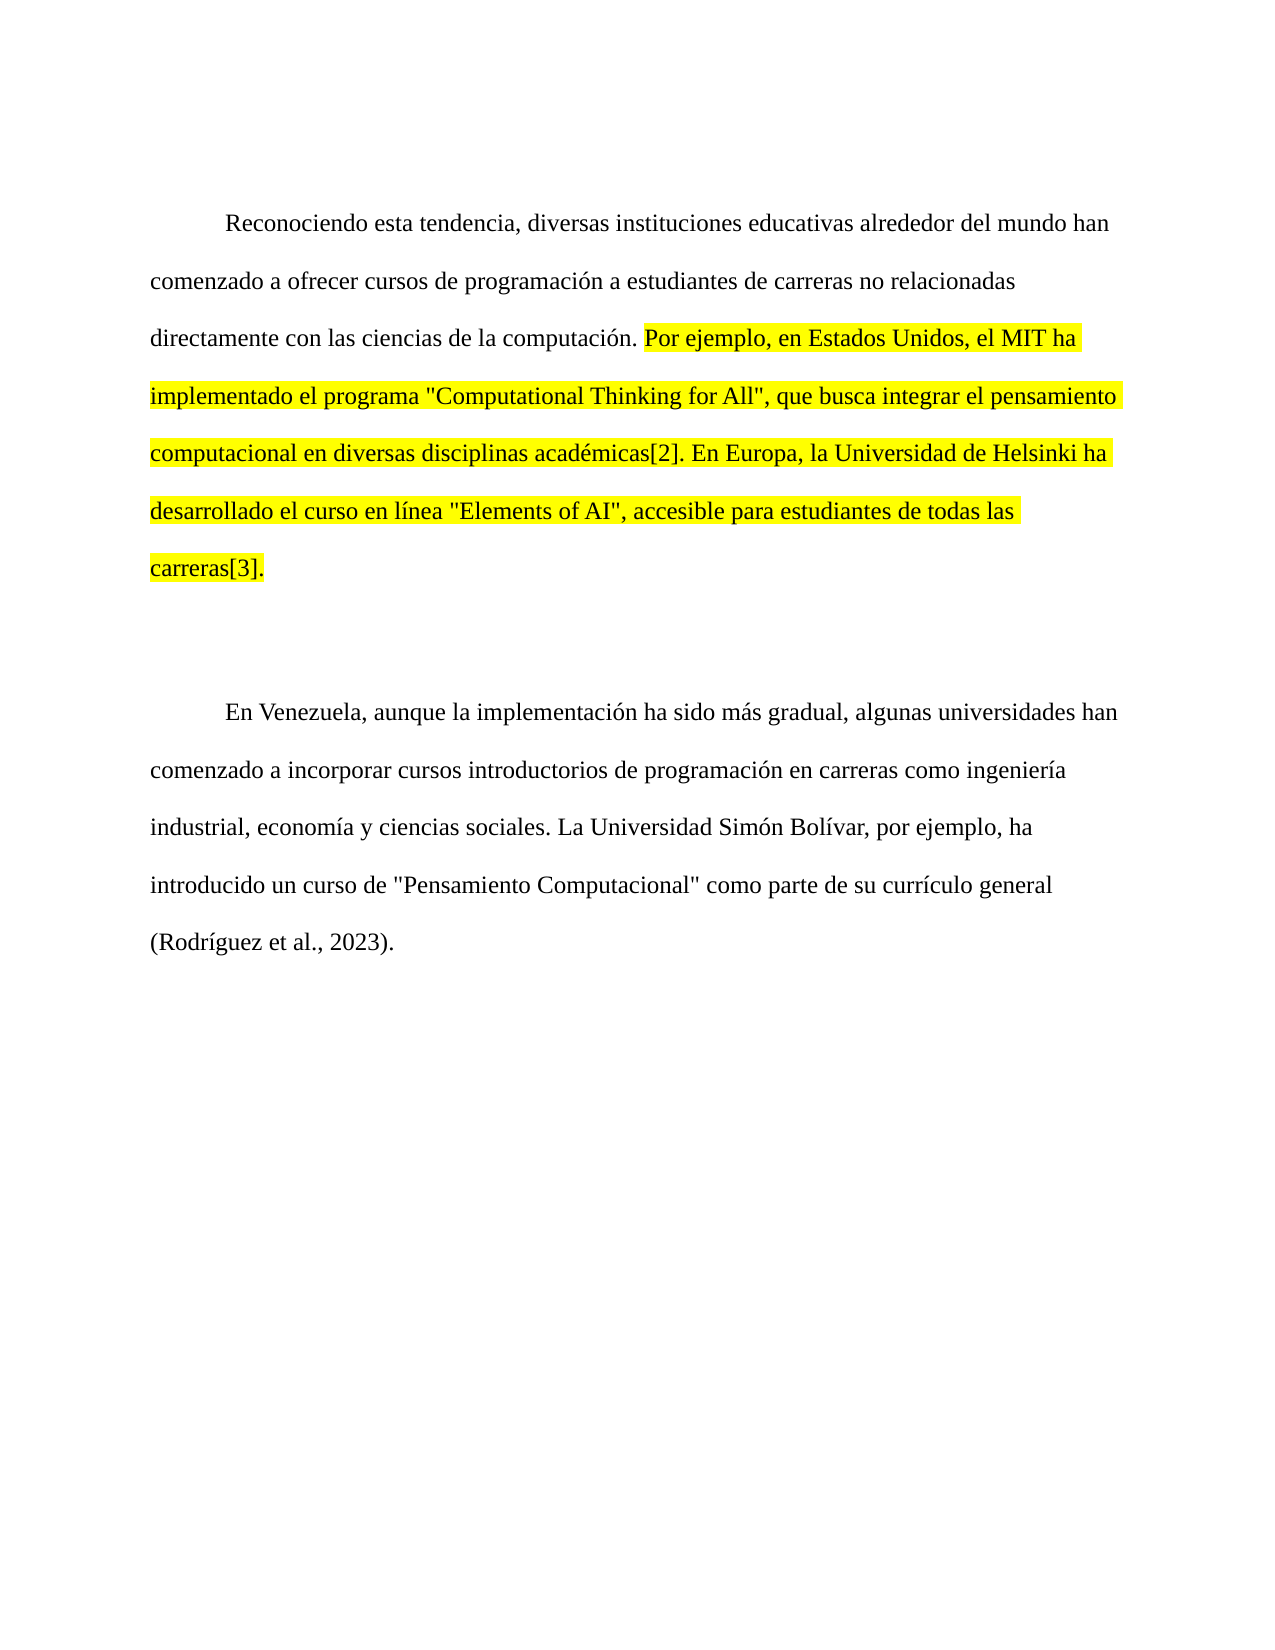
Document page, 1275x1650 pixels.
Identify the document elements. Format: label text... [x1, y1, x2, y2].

text Reconociendo esta tendencia, diversas instituciones educativas alrededor del mundo han comenzado a ofrecer cursos de programación a estudiantes de carreras no relacionadas directamente con las ciencias de la computación. Por ejemplo, en Estados Unidos, el MIT ha implementado el programa "Computational Thinking for All", que busca integrar el pensamiento computacional en diversas disciplinas académicas[2]. En Europa, la Universidad de Helsinki ha desarrollado el curso en línea "Elements of AI", accesible para estudiantes de todas las carreras[3]. [150, 208, 1125, 582]
text En Venezuela, aunque la implementación ha sido más gradual, algunas universidades han comenzado a incorporar cursos introductorios de programación en carreras como ingeniería industrial, economía y ciencias sociales. La Universidad Simón Bolívar, por ejemplo, ha introducido un curso de "Pensamiento Computacional" como parte de su currículo general (Rodríguez et al., 2023). [150, 697, 1125, 956]
